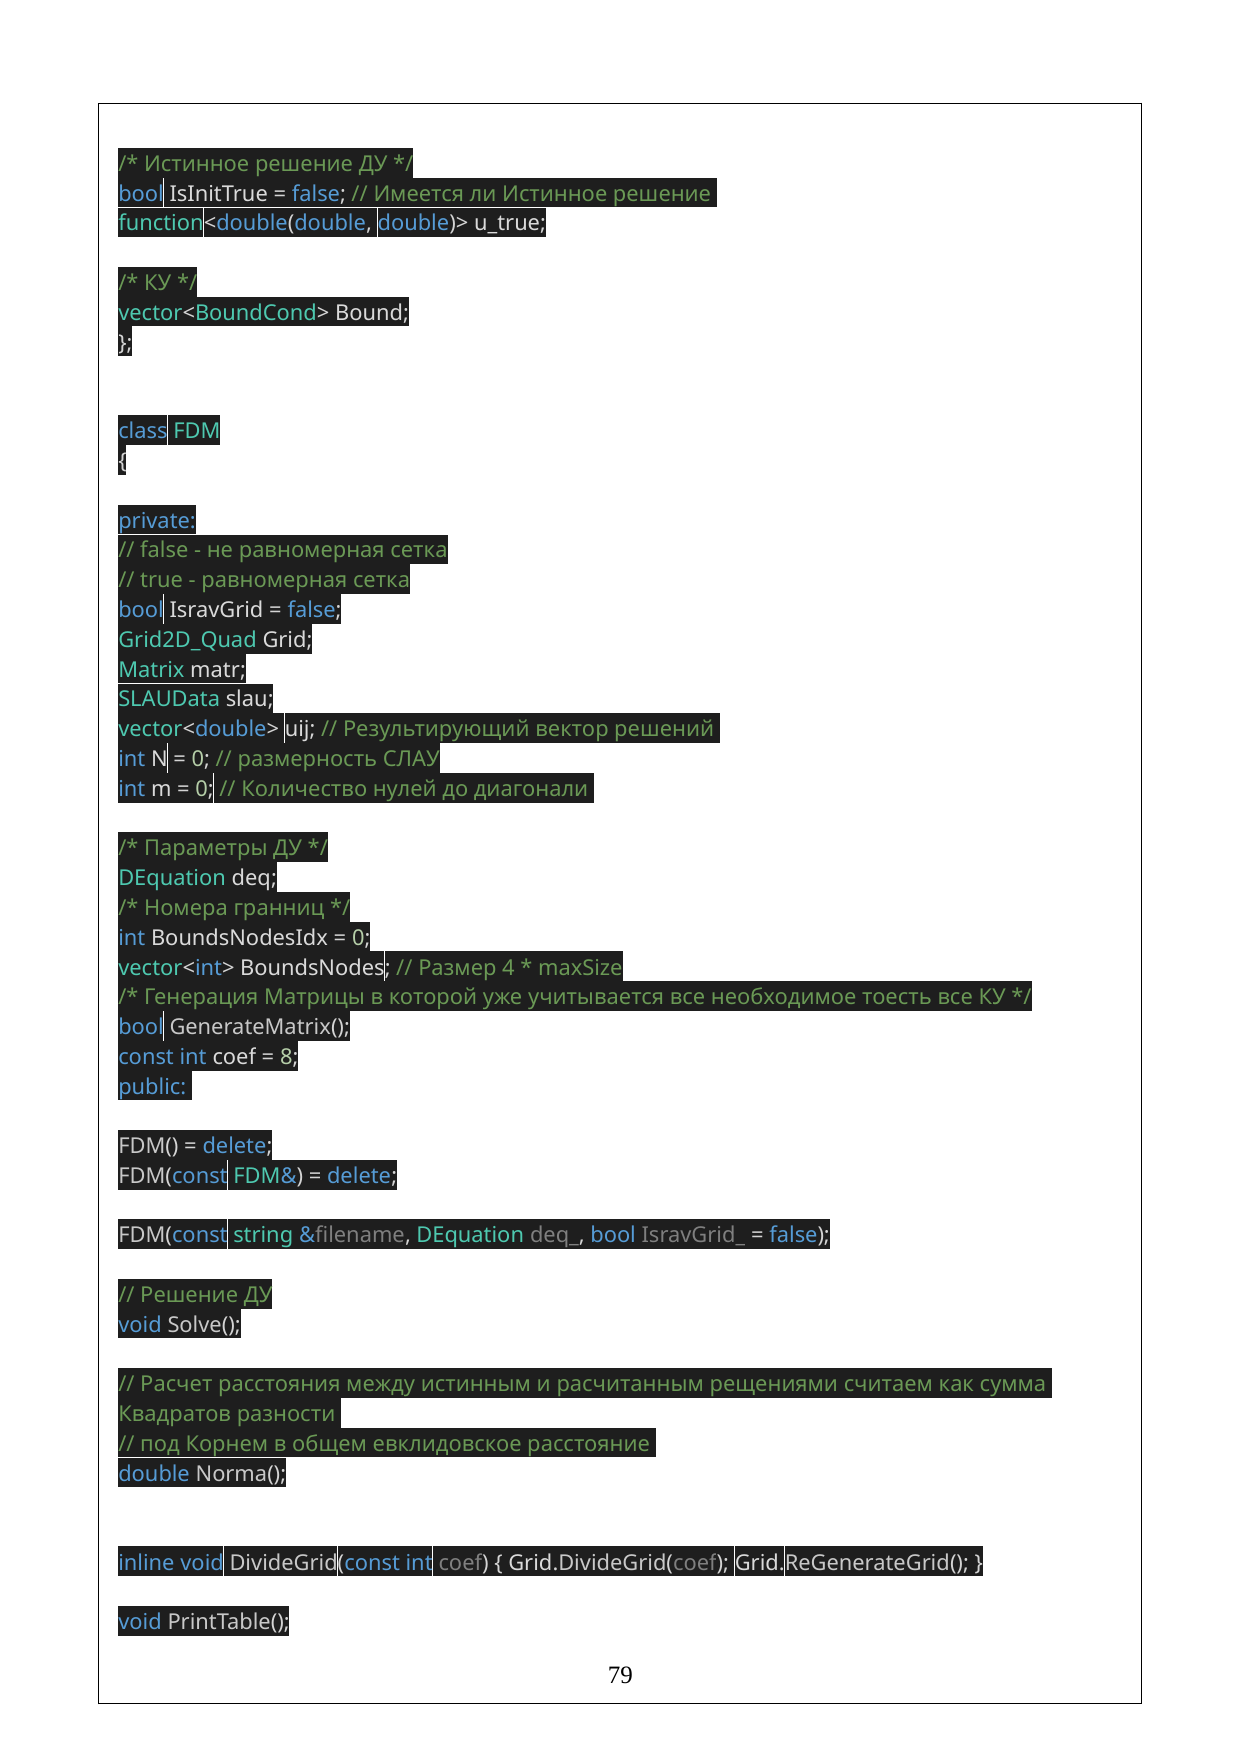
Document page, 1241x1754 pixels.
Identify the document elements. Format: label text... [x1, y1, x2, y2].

text private: [118, 505, 1122, 534]
text bool IsInitTrue = false; // Имеется ли Истинное решение [118, 178, 1122, 207]
text bool IsravGrid = false; [118, 594, 1122, 624]
text double Norma(); [118, 1457, 1122, 1487]
text FDM() = delete; [118, 1130, 1122, 1160]
text /* КУ */ [118, 267, 1122, 297]
text inline void DivideGrid(const int coef) { Grid.DivideGrid(coef); Grid.ReGenerateGrid(); } [118, 1546, 1122, 1576]
text vector<int> BoundsNodes; // Размер 4 * maxSize [118, 951, 1122, 981]
text SLAUData slau; [118, 683, 1122, 713]
text vector<BoundCond> Bound; [118, 297, 1122, 326]
text function<double(double, double)> u_true; [118, 207, 1122, 237]
text // Расчет расстояния между истинным и расчитанным рещениями считаем как сумма Квадратов разности [118, 1368, 1122, 1428]
text /* Параметры ДУ */ [118, 832, 1122, 862]
text /* Генерация Матрицы в которой уже учитывается все необходимое тоесть все КУ */ [118, 981, 1122, 1011]
text Matrix matr; [118, 654, 1122, 683]
text bool GenerateMatrix(); [118, 1011, 1122, 1041]
text FDM(const FDM&) = delete; [118, 1160, 1122, 1190]
text void Solve(); [118, 1309, 1122, 1338]
text /* Истинное решение ДУ */ [118, 148, 1122, 178]
text /* Номера гранниц */ [118, 892, 1122, 922]
text public: [118, 1071, 1122, 1100]
text // Решение ДУ [118, 1279, 1122, 1309]
text }; [118, 326, 1122, 356]
text // false - не равномерная сетка [118, 534, 1122, 564]
text FDM(const string &filename, DEquation deq_, bool IsravGrid_ = false); [118, 1219, 1122, 1249]
text int m = 0; // Количество нулей до диагонали [118, 773, 1122, 803]
text // true - равномерная сетка [118, 564, 1122, 594]
text class FDM [118, 415, 1122, 445]
text void PrintTable(); [118, 1606, 1122, 1636]
text vector<double> uij; // Результирующий вектор решений [118, 713, 1122, 743]
text int BoundsNodesIdx = 0; [118, 922, 1122, 951]
text // под Корнем в общем евклидовское расстояние [118, 1428, 1122, 1457]
text { [118, 445, 1122, 475]
text int N = 0; // размерность СЛАУ [118, 743, 1122, 773]
text Grid2D_Quad Grid; [118, 624, 1122, 654]
text DEquation deq; [118, 862, 1122, 892]
text const int coef = 8; [118, 1041, 1122, 1071]
